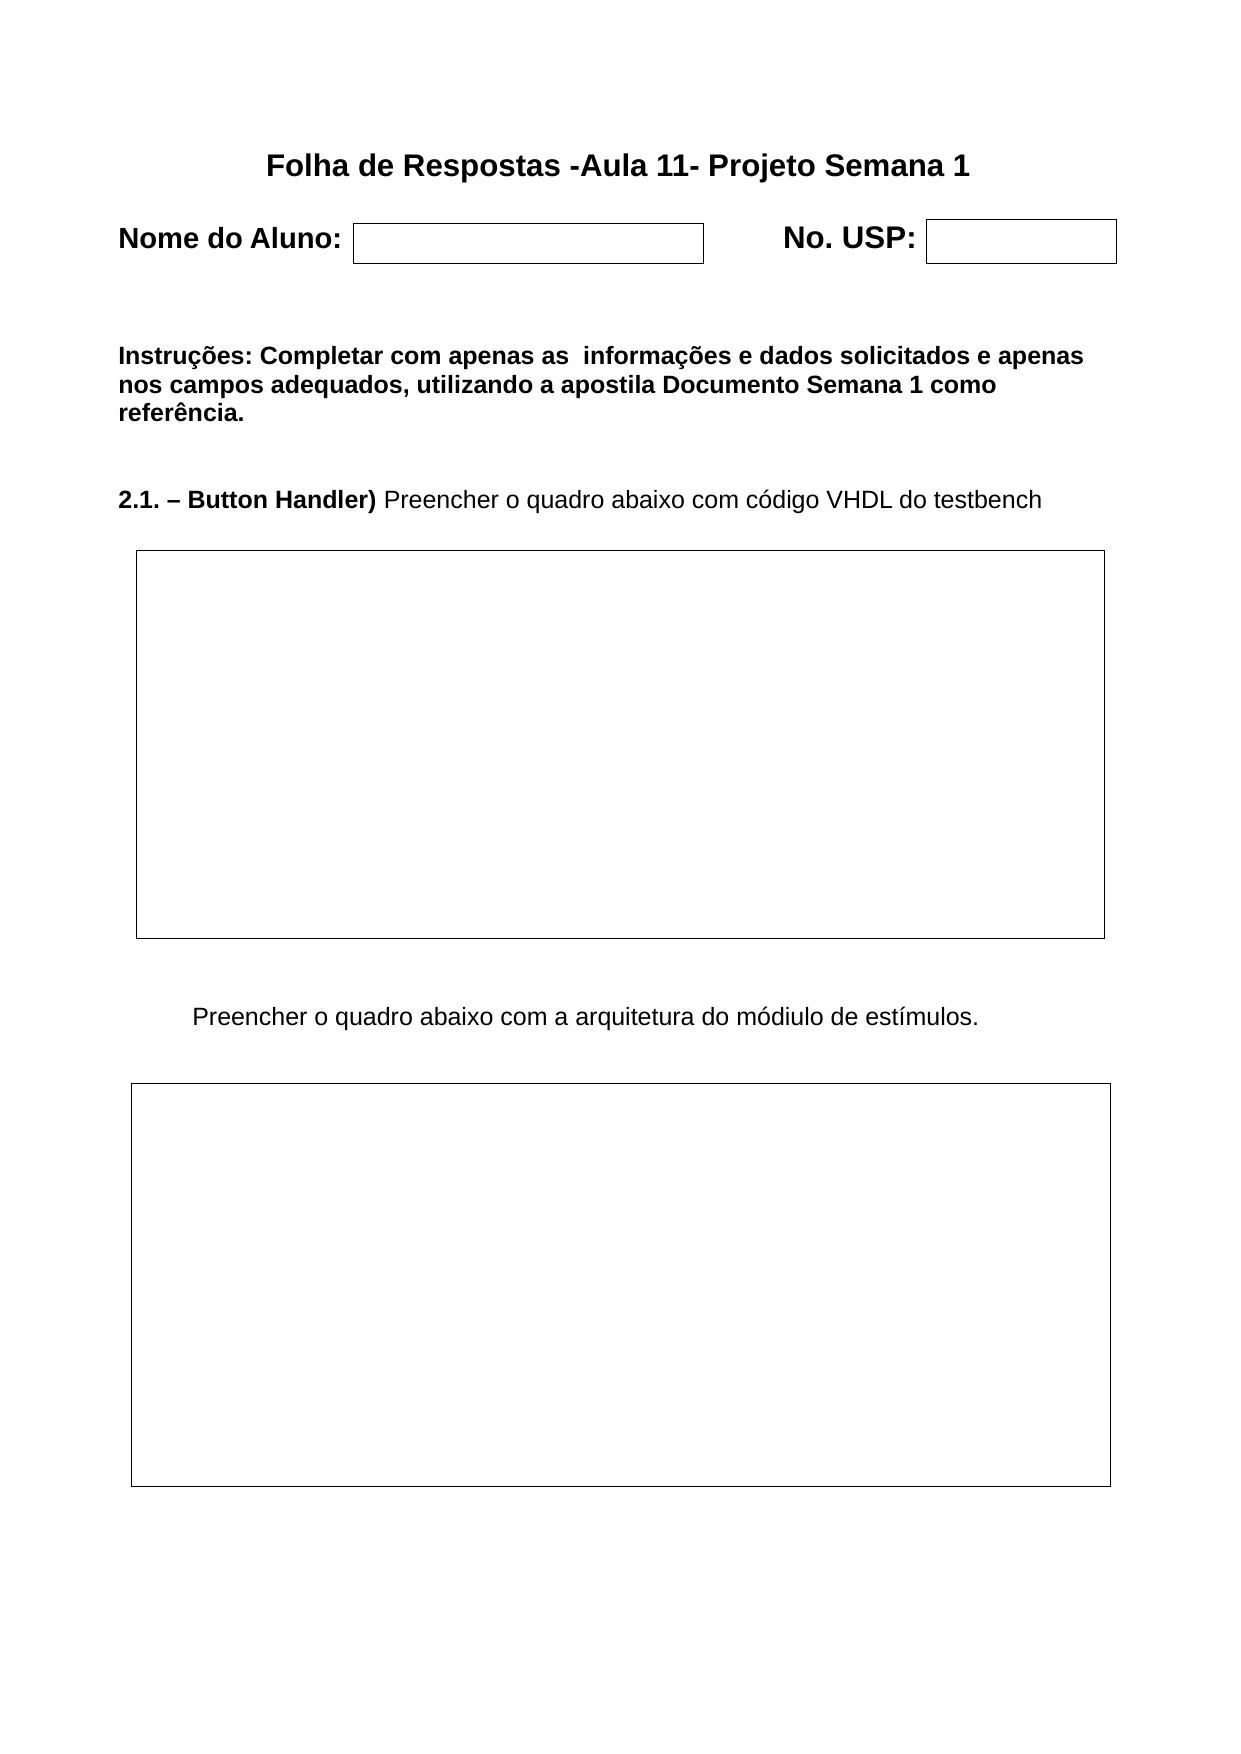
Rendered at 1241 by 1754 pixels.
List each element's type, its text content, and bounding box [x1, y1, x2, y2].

text Folha de Respostas -Aula 11- Projeto Semana 1 [118, 147, 1122, 183]
text Nome do Aluno: No. USP: [118, 219, 926, 255]
text Instruções: Completar com apenas as informações e dados solicitados e apenas nos campos adequados, utilizando a apostila Documento Semana 1 como referência. [118, 341, 1122, 427]
text 2.1. – Button Handler) Preencher o quadro abaixo com código VHDL do testbench [118, 485, 1122, 513]
text Preencher o quadro abaixo com a arquitetura do módiulo de estímulos. [118, 1002, 1122, 1031]
